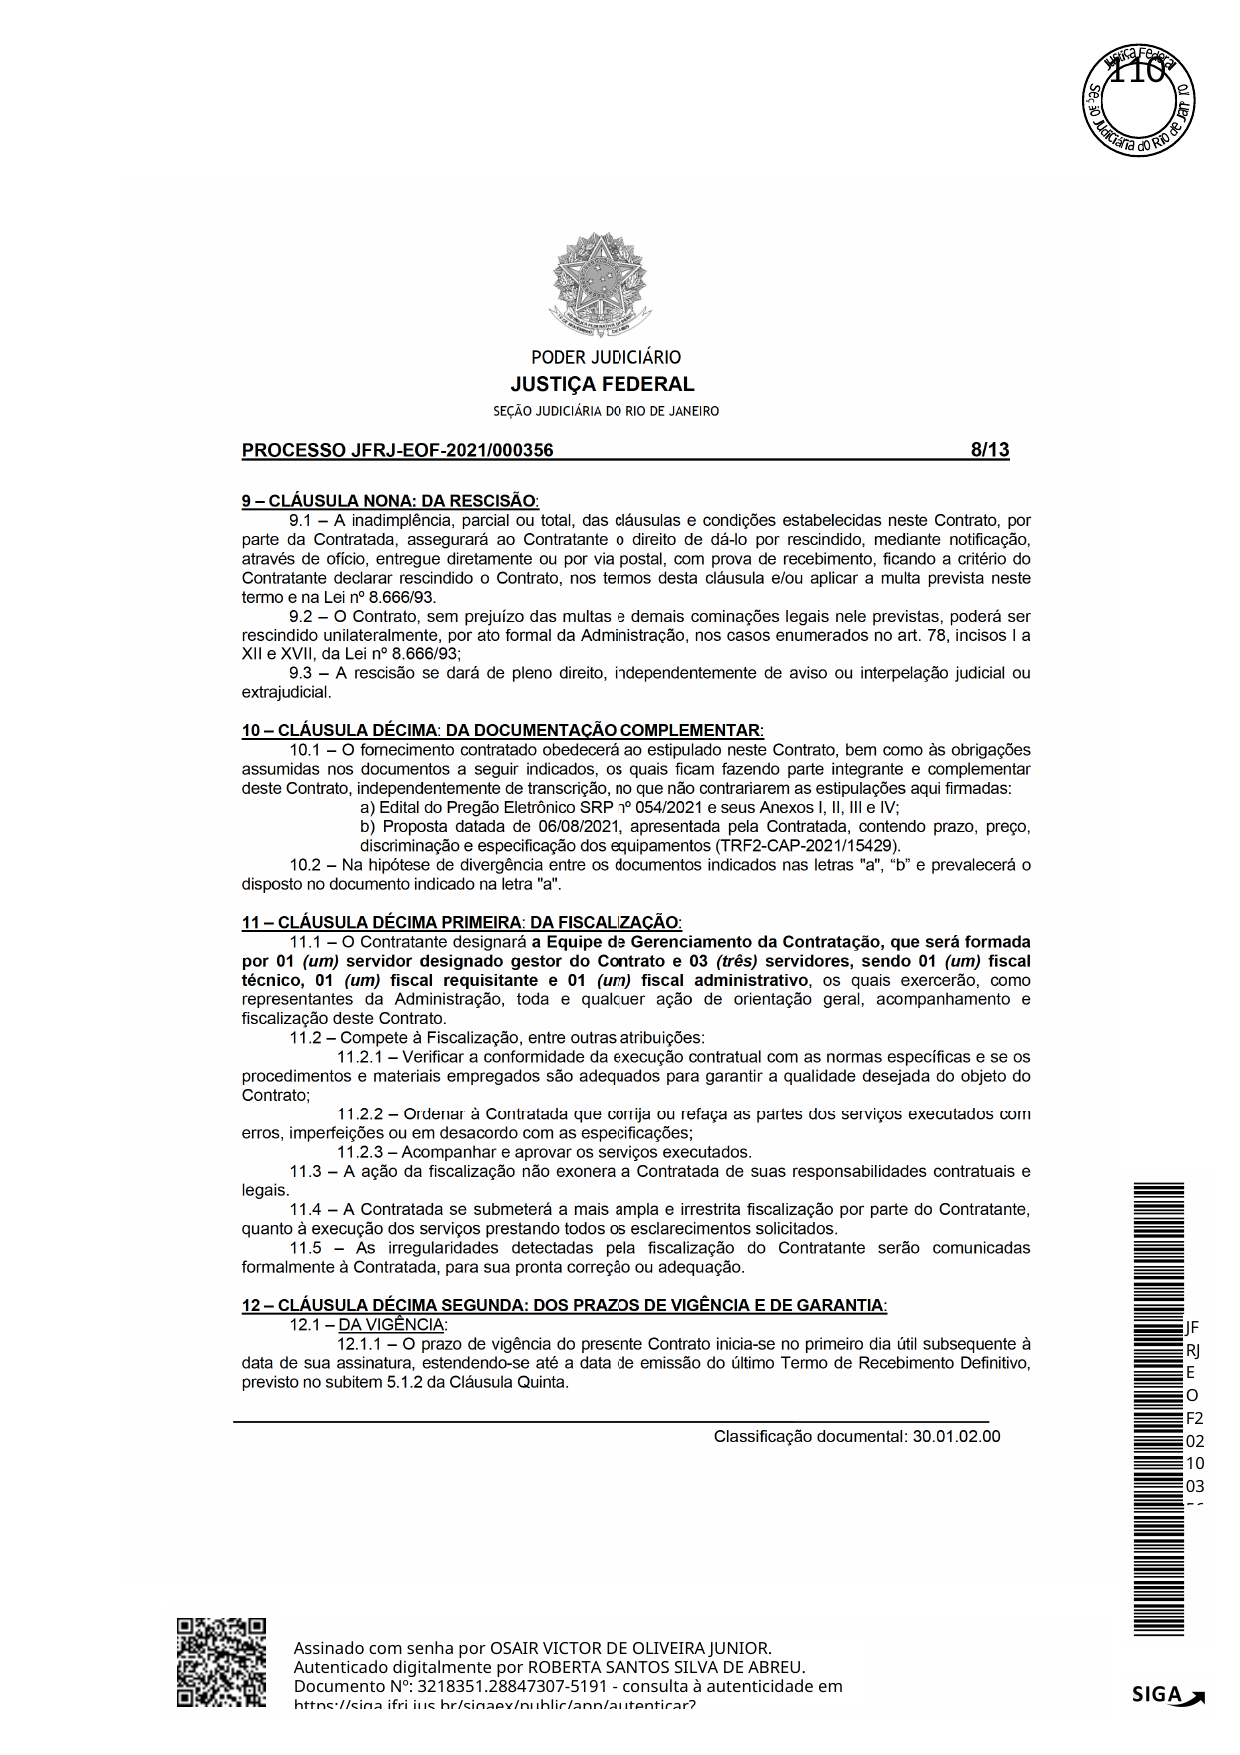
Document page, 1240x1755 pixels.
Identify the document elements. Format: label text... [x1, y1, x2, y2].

text JFRJEOF202100356V01 [1186, 1316, 1206, 1504]
text e [1179, 97, 1193, 105]
text ç [1085, 98, 1099, 106]
